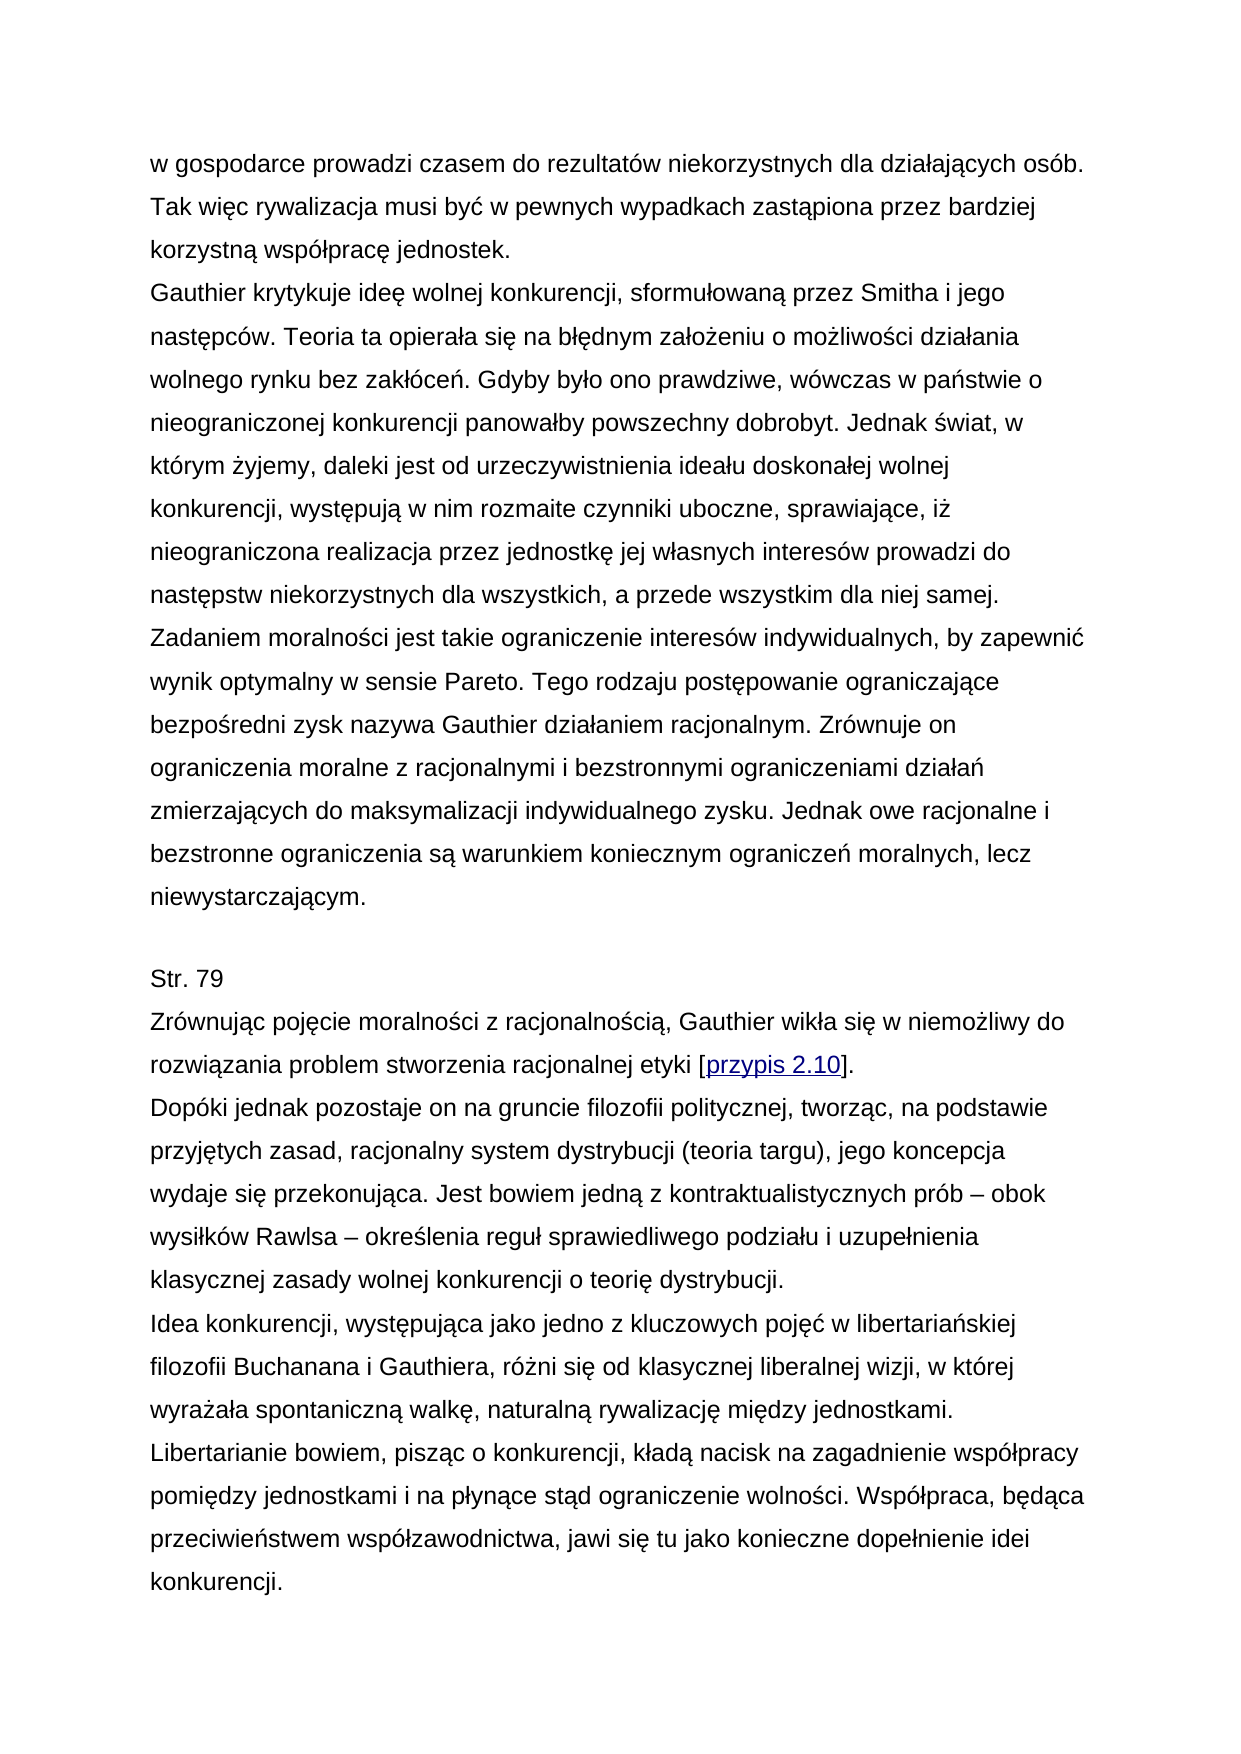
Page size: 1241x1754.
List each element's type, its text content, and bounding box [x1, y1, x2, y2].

text Str. 79 [150, 964, 1091, 992]
text Zrównując pojęcie moralności z racjonalnością, Gauthier wikła się w niemożliwy do rozwiązania problem stworzenia racjonalnej etyki [przypis 2.10]. [150, 1007, 1091, 1079]
text Idea konkurencji, występująca jako jedno z kluczowych pojęć w libertariańskiej filozofii Buchanana i Gauthiera, różni się od klasycznej liberalnej wizji, w której wyrażała spontaniczną walkę, naturalną rywalizację między jednostkami. Libertarianie bowiem, pisząc o konkurencji, kładą nacisk na zagadnienie współpracy pomiędzy jednostkami i na płynące stąd ograniczenie wolności. Współpraca, będąca przeciwieństwem współzawodnictwa, jawi się tu jako konieczne dopełnienie idei konkurencji. [150, 1309, 1091, 1596]
text Gauthier krytykuje ideę wolnej konkurencji, sformułowaną przez Smitha i jego następców. Teoria ta opierała się na błędnym założeniu o możliwości działania wolnego rynku bez zakłóceń. Gdyby było ono prawdziwe, wówczas w państwie o nieograniczonej konkurencji panowałby powszechny dobrobyt. Jednak świat, w którym żyjemy, daleki jest od urzeczywistnienia ideału doskonałej wolnej konkurencji, występują w nim rozmaite czynniki uboczne, sprawiające, iż nieograniczona realizacja przez jednostkę jej własnych interesów prowadzi do następstw niekorzystnych dla wszystkich, a przede wszystkim dla niej samej. [150, 278, 1091, 609]
text w gospodarce prowadzi czasem do rezultatów niekorzystnych dla działających osób. Tak więc rywalizacja musi być w pewnych wypadkach zastąpiona przez bardziej korzystną współpracę jednostek. [150, 149, 1091, 264]
text Zadaniem moralności jest takie ograniczenie interesów indywidualnych, by zapewnić wynik optymalny w sensie Pareto. Tego rodzaju postępowanie ograniczające bezpośredni zysk nazywa Gauthier działaniem racjonalnym. Zrównuje on ograniczenia moralne z racjonalnymi i bezstronnymi ograniczeniami działań zmierzających do maksymalizacji indywidualnego zysku. Jednak owe racjonalne i bezstronne ograniczenia są warunkiem koniecznym ograniczeń moralnych, lecz niewystarczającym. [150, 623, 1091, 911]
text Dopóki jednak pozostaje on na gruncie filozofii politycznej, tworząc, na podstawie przyjętych zasad, racjonalny system dystrybucji (teoria targu), jego koncepcja wydaje się przekonująca. Jest bowiem jedną z kontraktualistycznych prób – obok wysiłków Rawlsa – określenia reguł sprawiedliwego podziału i uzupełnienia klasycznej zasady wolnej konkurencji o teorię dystrybucji. [150, 1093, 1091, 1294]
